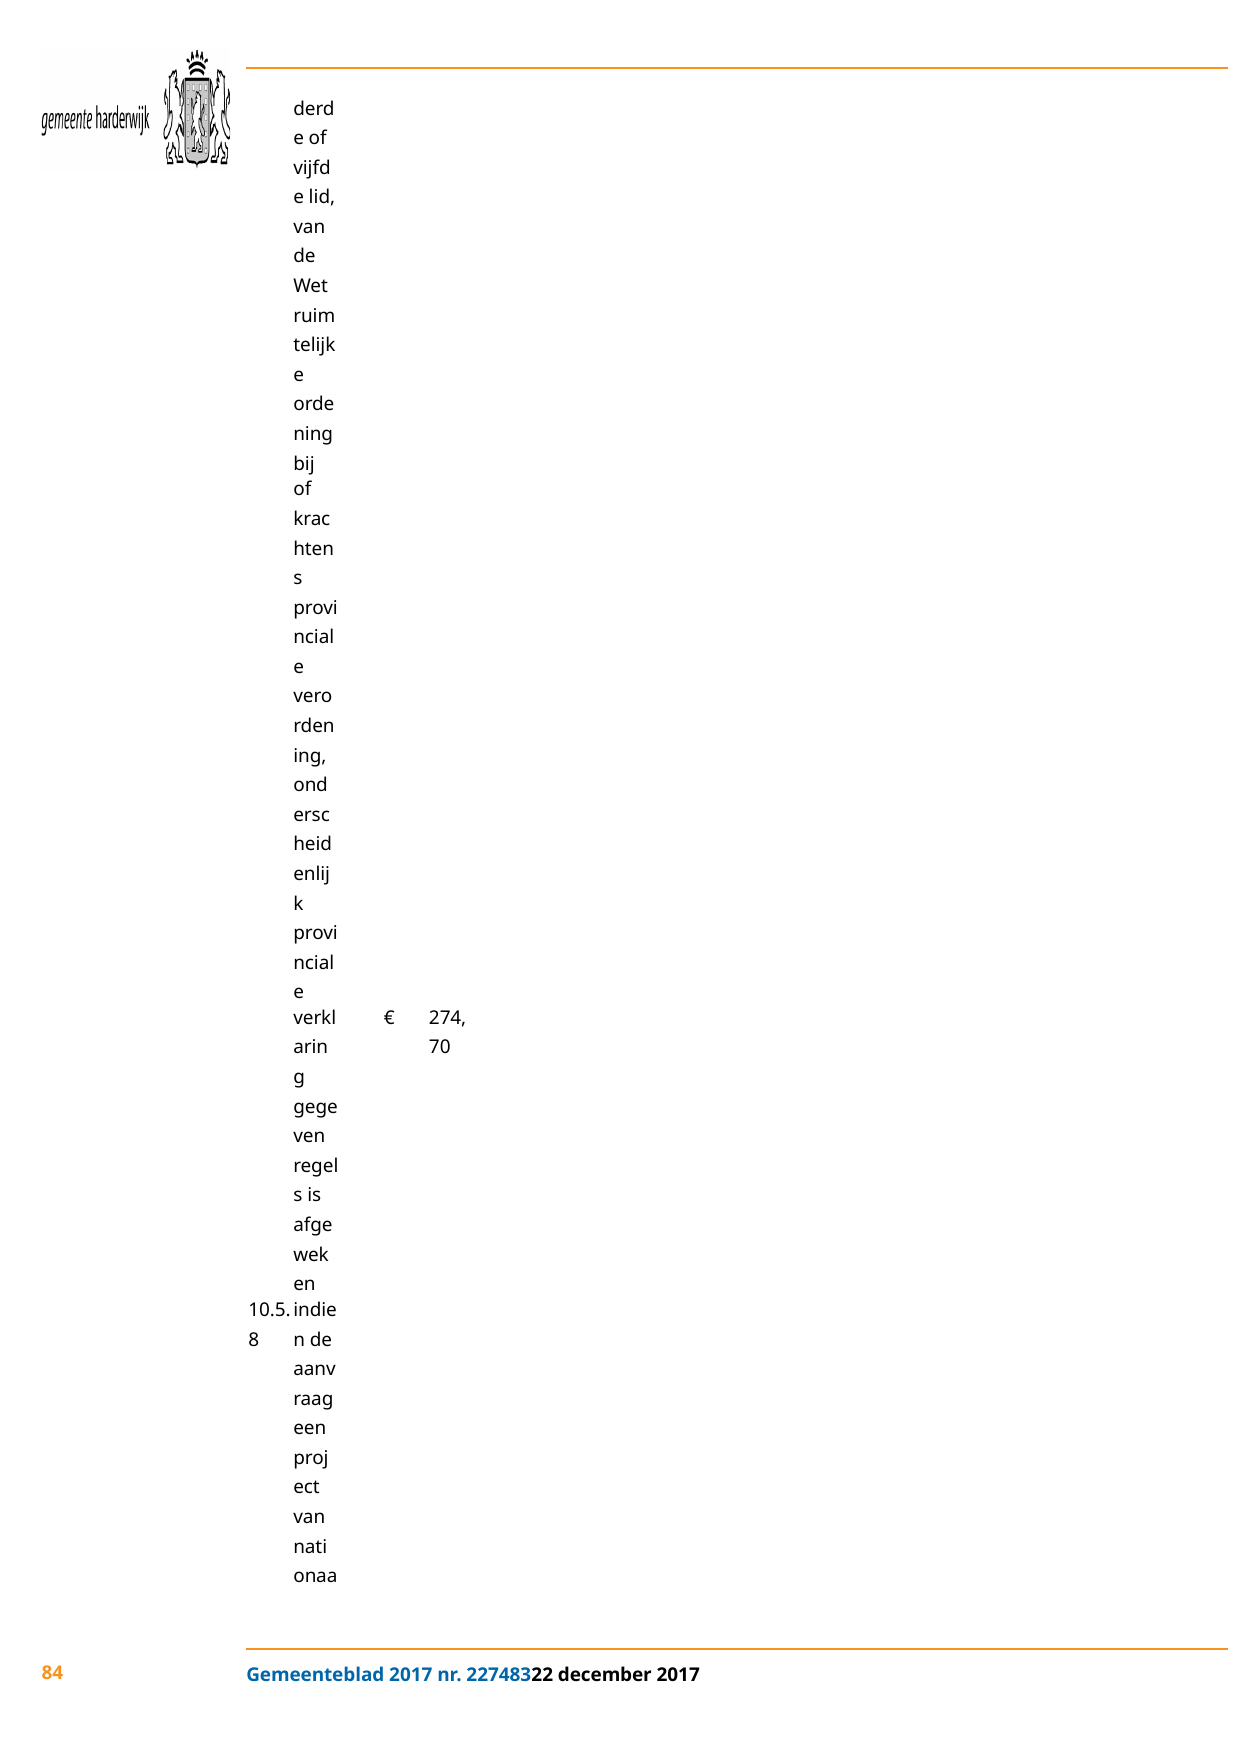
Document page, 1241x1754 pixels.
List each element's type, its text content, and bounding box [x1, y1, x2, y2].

table_cell € [384, 1004, 429, 1296]
table_cell [429, 476, 474, 1004]
table_cell [384, 95, 429, 476]
table_cell [384, 1296, 429, 1588]
table_cell derde of vijfde lid, van de Wet ruimtelijke ordening bij [293, 95, 338, 476]
table_cell [248, 1004, 293, 1296]
table_cell [429, 1296, 474, 1588]
table_cell [248, 476, 293, 1004]
table_cell [338, 1296, 383, 1588]
table_cell [338, 476, 383, 1004]
table_cell 10.5.8 [248, 1296, 293, 1588]
table_cell verklaring gegeven regels is afgeweken [293, 1004, 338, 1296]
table_cell of krachtens provinciale verordening, onderscheidenlijk provinciale [293, 476, 338, 1004]
table_cell 274,70 [429, 1004, 474, 1296]
table_cell [338, 1004, 383, 1296]
table_cell [338, 95, 383, 476]
picture [41, 47, 231, 172]
table_cell indien de aanvraag een project van nationaa [293, 1296, 338, 1588]
table_cell [384, 476, 429, 1004]
table_cell [248, 95, 293, 476]
table_cell [429, 95, 474, 476]
